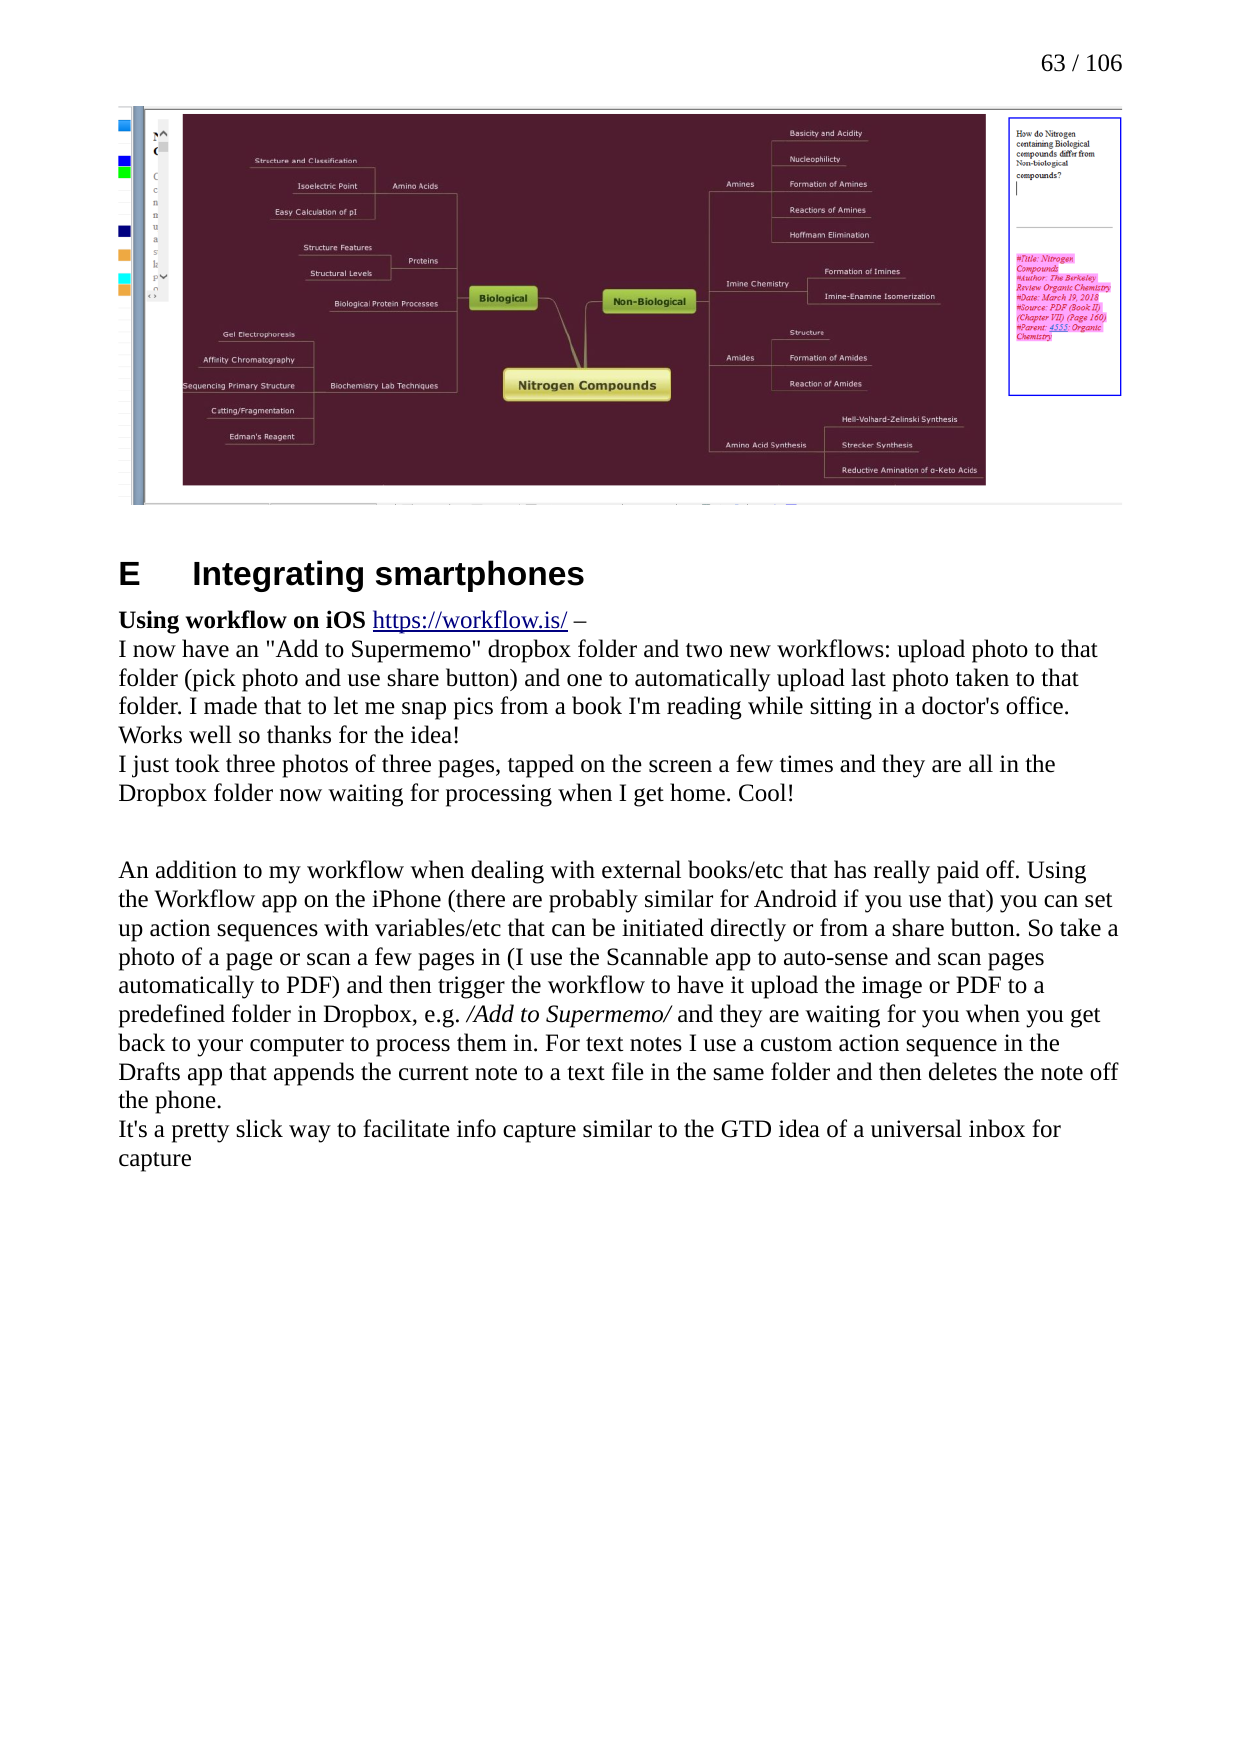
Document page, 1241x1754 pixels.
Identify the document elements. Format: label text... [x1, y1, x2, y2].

text I just took three photos of three pages, tapped on the screen a few times and they are all in the Dropbox folder now waiting for processing when I get home. Cool! [118, 749, 1122, 806]
text It's a pretty slick way to facilitate info capture similar to the GTD idea of a universal inbox for capture [118, 1114, 1122, 1172]
text I now have an "Add to Supermemo" dropbox folder and two new workflows: upload photo to that folder (pick photo and use share button) and one to automatically upload last photo taken to that folder. I made that to let me snap pics from a book I'm reading while sitting in a doctor's office. Works well so thanks for the idea! [118, 634, 1122, 749]
text An addition to my workflow when dealing with external books/etc that has really paid off. Using the Workflow app on the iPhone (there are probably similar for Android if you use that) you can set up action sequences with variables/etc that can be initiated directly or from a share button. So take a photo of a page or scan a few pages in (I use the Scannable app to auto-sense and scan pages automatically to PDF) and then trigger the workflow to have it upload the image or PDF to a predefined folder in Dropbox, e.g. /Add to Supermemo/ and they are waiting for you when you get back to your computer to process them in. For text notes I use a custom action sequence in the Drafts app that appends the current note to a text file in the same folder and then deletes the note off the phone. [118, 855, 1122, 1114]
subtitle Integrating smartphones [118, 554, 1122, 593]
text Using workflow on iOS https://workflow.is/ – [118, 605, 1122, 634]
picture [118, 106, 1123, 505]
